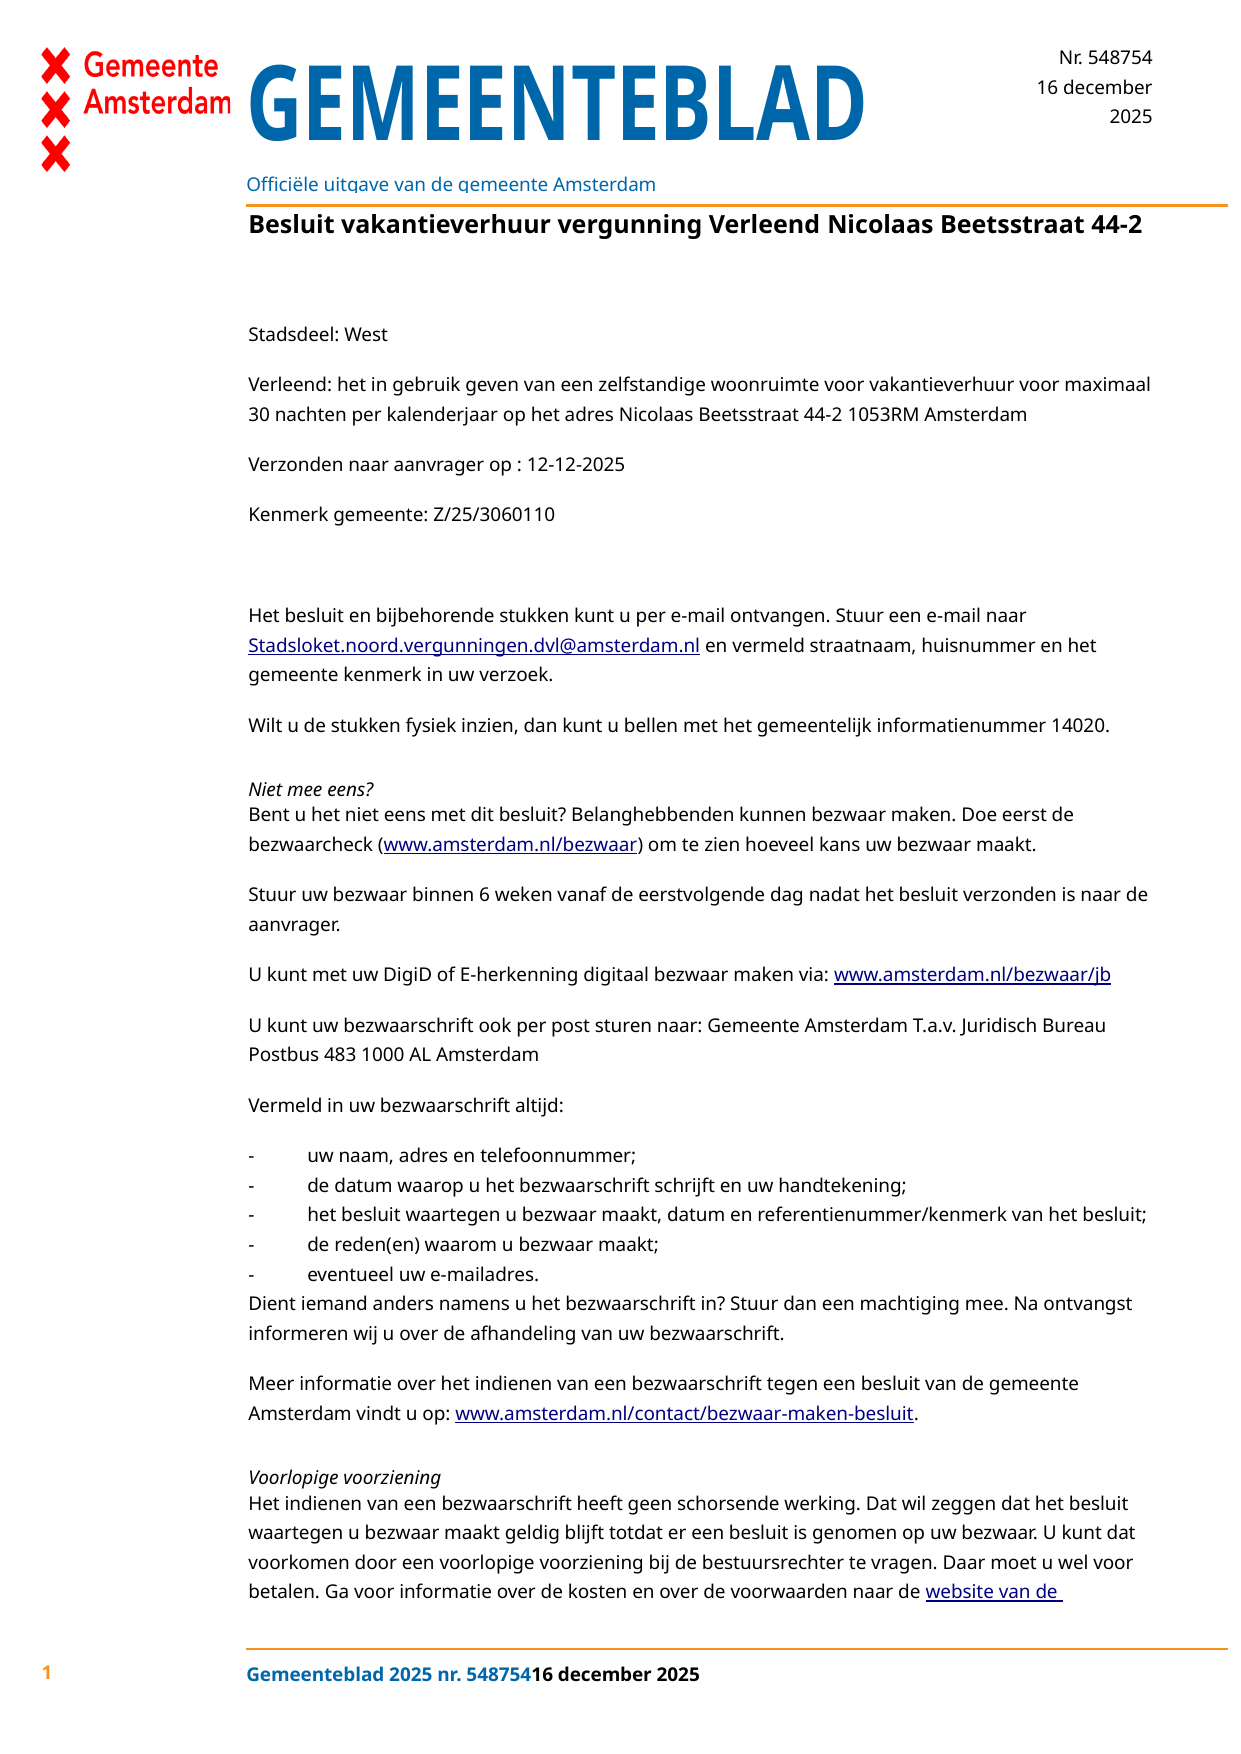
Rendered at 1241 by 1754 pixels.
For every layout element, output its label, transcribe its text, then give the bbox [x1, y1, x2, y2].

text Wilt u de stukken fysiek inzien, dan kunt u bellen met het gemeentelijk informatienummer 14020. [248, 712, 1152, 738]
list het besluit waartegen u bezwaar maakt, datum en referentienummer/kenmerk van het besluit; [248, 1202, 1152, 1227]
text Meer informatie over het indienen van een bezwaarschrift tegen een besluit van de gemeente Amsterdam vindt u op: www.amsterdam.nl/contact/bezwaar-maken-besluit. [248, 1370, 1152, 1426]
text Bent u het niet eens met dit besluit? Belanghebbenden kunnen bezwaar maken. Doe eerst de bezwaarcheck (www.amsterdam.nl/bezwaar) om te zien hoeveel kans uw bezwaar maakt. [248, 802, 1152, 857]
text Het besluit en bijbehorende stukken kunt u per e-mail ontvangen. Stuur een e-mail naar Stadsloket.noord.vergunningen.dvl@amsterdam.nl en vermeld straatnaam, huisnummer en het gemeente kenmerk in uw verzoek. [248, 602, 1152, 687]
text Stuur uw bezwaar binnen 6 weken vanaf de eerstvolgende dag nadat het besluit verzonden is naar de aanvrager. [248, 882, 1152, 937]
text Voorlopige voorziening [248, 1464, 1152, 1490]
text Vermeld in uw bezwaarschrift altijd: [248, 1092, 1152, 1118]
text Besluit vakantieverhuur vergunning Verleend Nicolaas Beetsstraat 44-2 [248, 207, 1152, 241]
text Kenmerk gemeente: Z/25/3060110 [248, 502, 1152, 527]
list uw naam, adres en telefoonnummer; [248, 1142, 1152, 1168]
picture [41, 47, 231, 172]
text Dient iemand anders namens u het bezwaarschrift in? Stuur dan een machtiging mee. Na ontvangst informeren wij u over de afhandeling van uw bezwaarschrift. [248, 1290, 1152, 1346]
list de reden(en) waarom u bezwaar maakt; [248, 1231, 1152, 1257]
text Niet mee eens? [248, 776, 1152, 802]
list eventueel uw e-mailadres. [248, 1261, 1152, 1287]
text Verzonden naar aanvrager op : 12-12-2025 [248, 451, 1152, 477]
text Het indienen van een bezwaarschrift heeft geen schorsende werking. Dat wil zeggen dat het besluit waartegen u bezwaar maakt geldig blijft totdat er een besluit is genomen op uw bezwaar. U kunt dat voorkomen door een voorlopige voorziening bij de bestuursrechter te vragen. Daar moet u wel voor betalen. Ga voor informatie over de kosten en over de voorwaarden naar de website van de [248, 1490, 1152, 1604]
list de datum waarop u het bezwaarschrift schrijft en uw handtekening; [248, 1172, 1152, 1198]
text U kunt met uw DigiD of E-herkenning digitaal bezwaar maken via: www.amsterdam.nl/bezwaar/jb [248, 962, 1152, 987]
text Verleend: het in gebruik geven van een zelfstandige woonruimte voor vakantieverhuur voor maximaal 30 nachten per kalenderjaar op het adres Nicolaas Beetsstraat 44-2 1053RM Amsterdam [248, 371, 1152, 426]
text U kunt uw bezwaarschrift ook per post sturen naar: Gemeente Amsterdam T.a.v. Juridisch Bureau Postbus 483 1000 AL Amsterdam [248, 1012, 1152, 1067]
text Stadsdeel: West [248, 321, 1152, 346]
